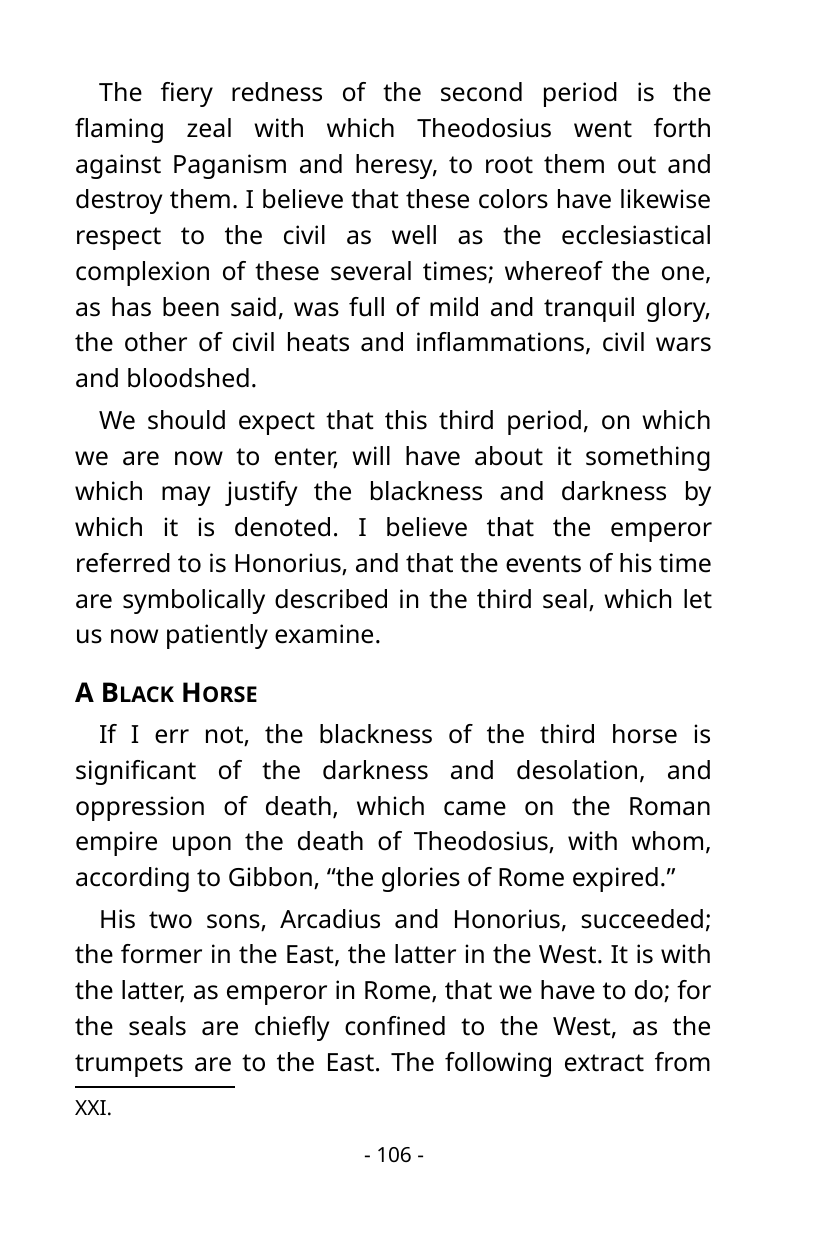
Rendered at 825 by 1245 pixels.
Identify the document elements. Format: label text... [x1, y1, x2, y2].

text XXI. [75, 1093, 712, 1122]
text The fiery redness of the second period is the flaming zeal with which Theodosius went forth against Paganism and heresy, to root them out and destroy them. I believe that these colors have likewise respect to the civil as well as the ecclesiastical complexion of these several times; whereof the one, as has been said, was full of mild and tranquil glory, the other of civil heats and inflammations, civil wars and bloodshed. [75, 75, 712, 395]
subtitle A Black Horse [75, 674, 712, 711]
text His two sons, Arcadius and Honorius, succeeded; the former in the East, the latter in the West. It is with the latter, as emperor in Rome, that we have to do; for the seals are chiefly confined to the West, as the trumpets are to the East. The following extract from [75, 901, 712, 1078]
text We should expect that this third period, on which we are now to enter, will have about it something which may justify the blackness and darkness by which it is denoted. I believe that the emperor referred to is Honorius, and that the events of his time are symbolically described in the third seal, which let us now patiently examine. [75, 403, 712, 651]
text If I err not, the blackness of the third horse is significant of the darkness and desolation, and oppression of death, which came on the Roman empire upon the death of Theodosius, with whom, according to Gibbon, “the glories of Rome expired.” [75, 717, 712, 894]
